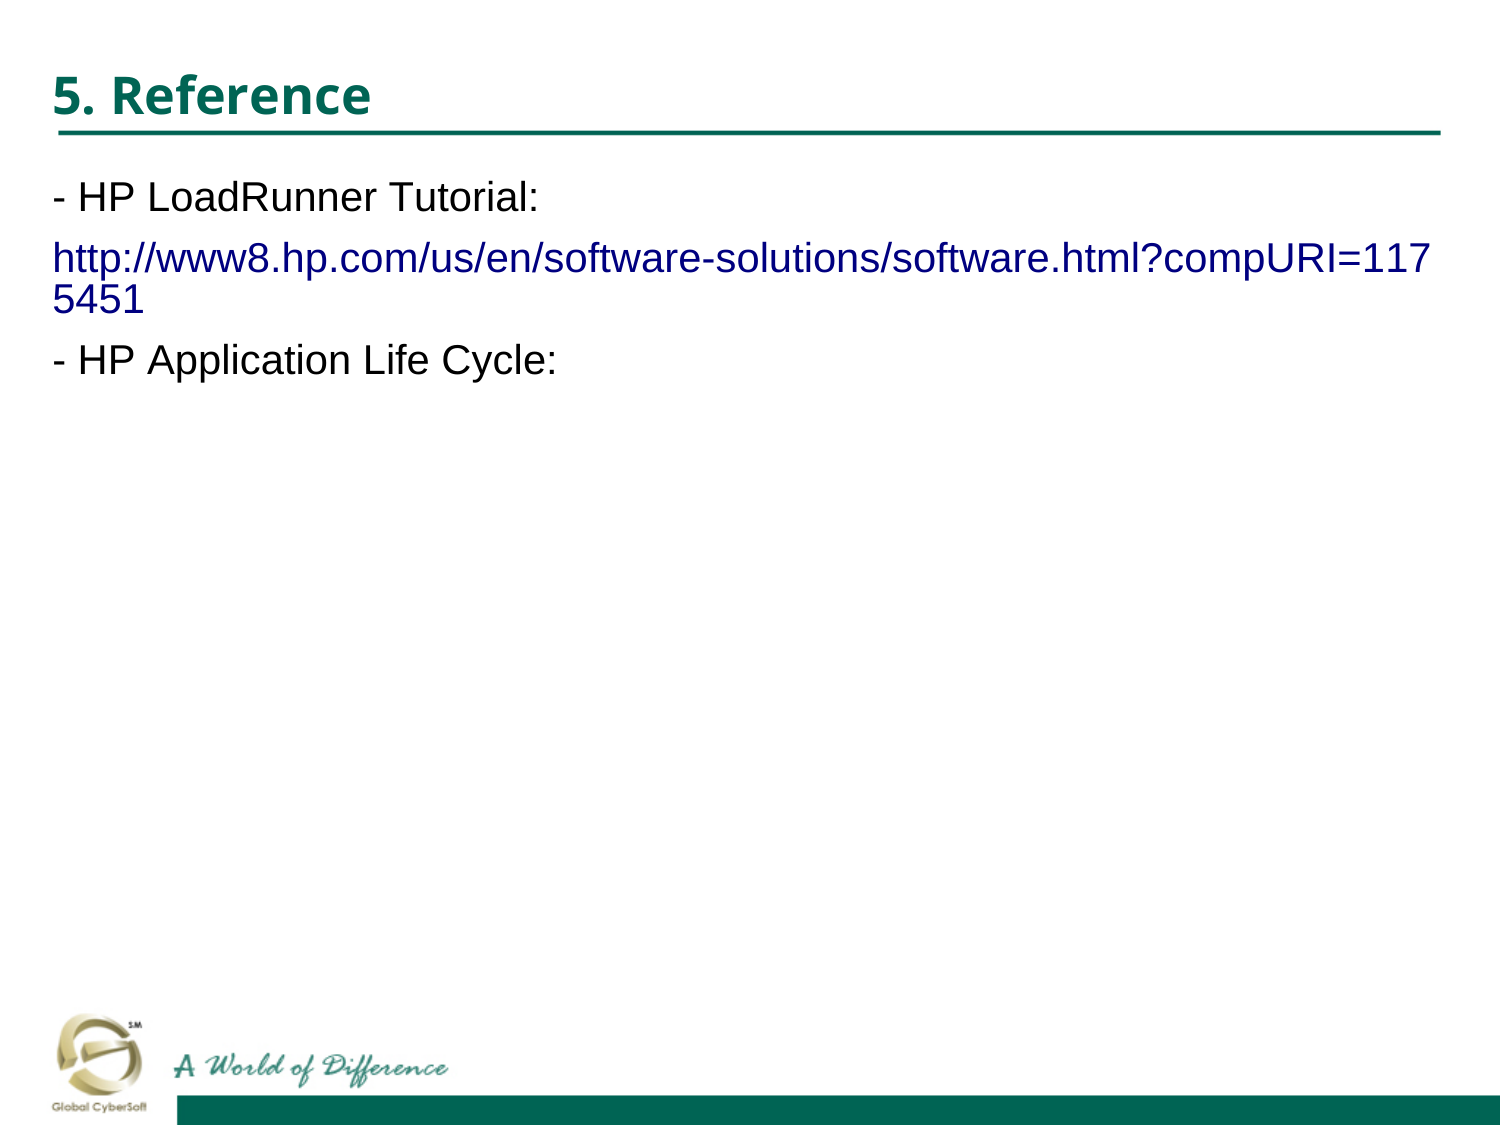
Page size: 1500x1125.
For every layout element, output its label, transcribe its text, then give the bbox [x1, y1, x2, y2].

picture [0, 0, 1500, 1125]
list - HP LoadRunner Tutorial: http://www8.hp.com/us/en/software-solutions/software.html?compURI=1175451 - HP Application Life Cycle: [37, 162, 1463, 1013]
title 5. Reference [37, 0, 1463, 162]
